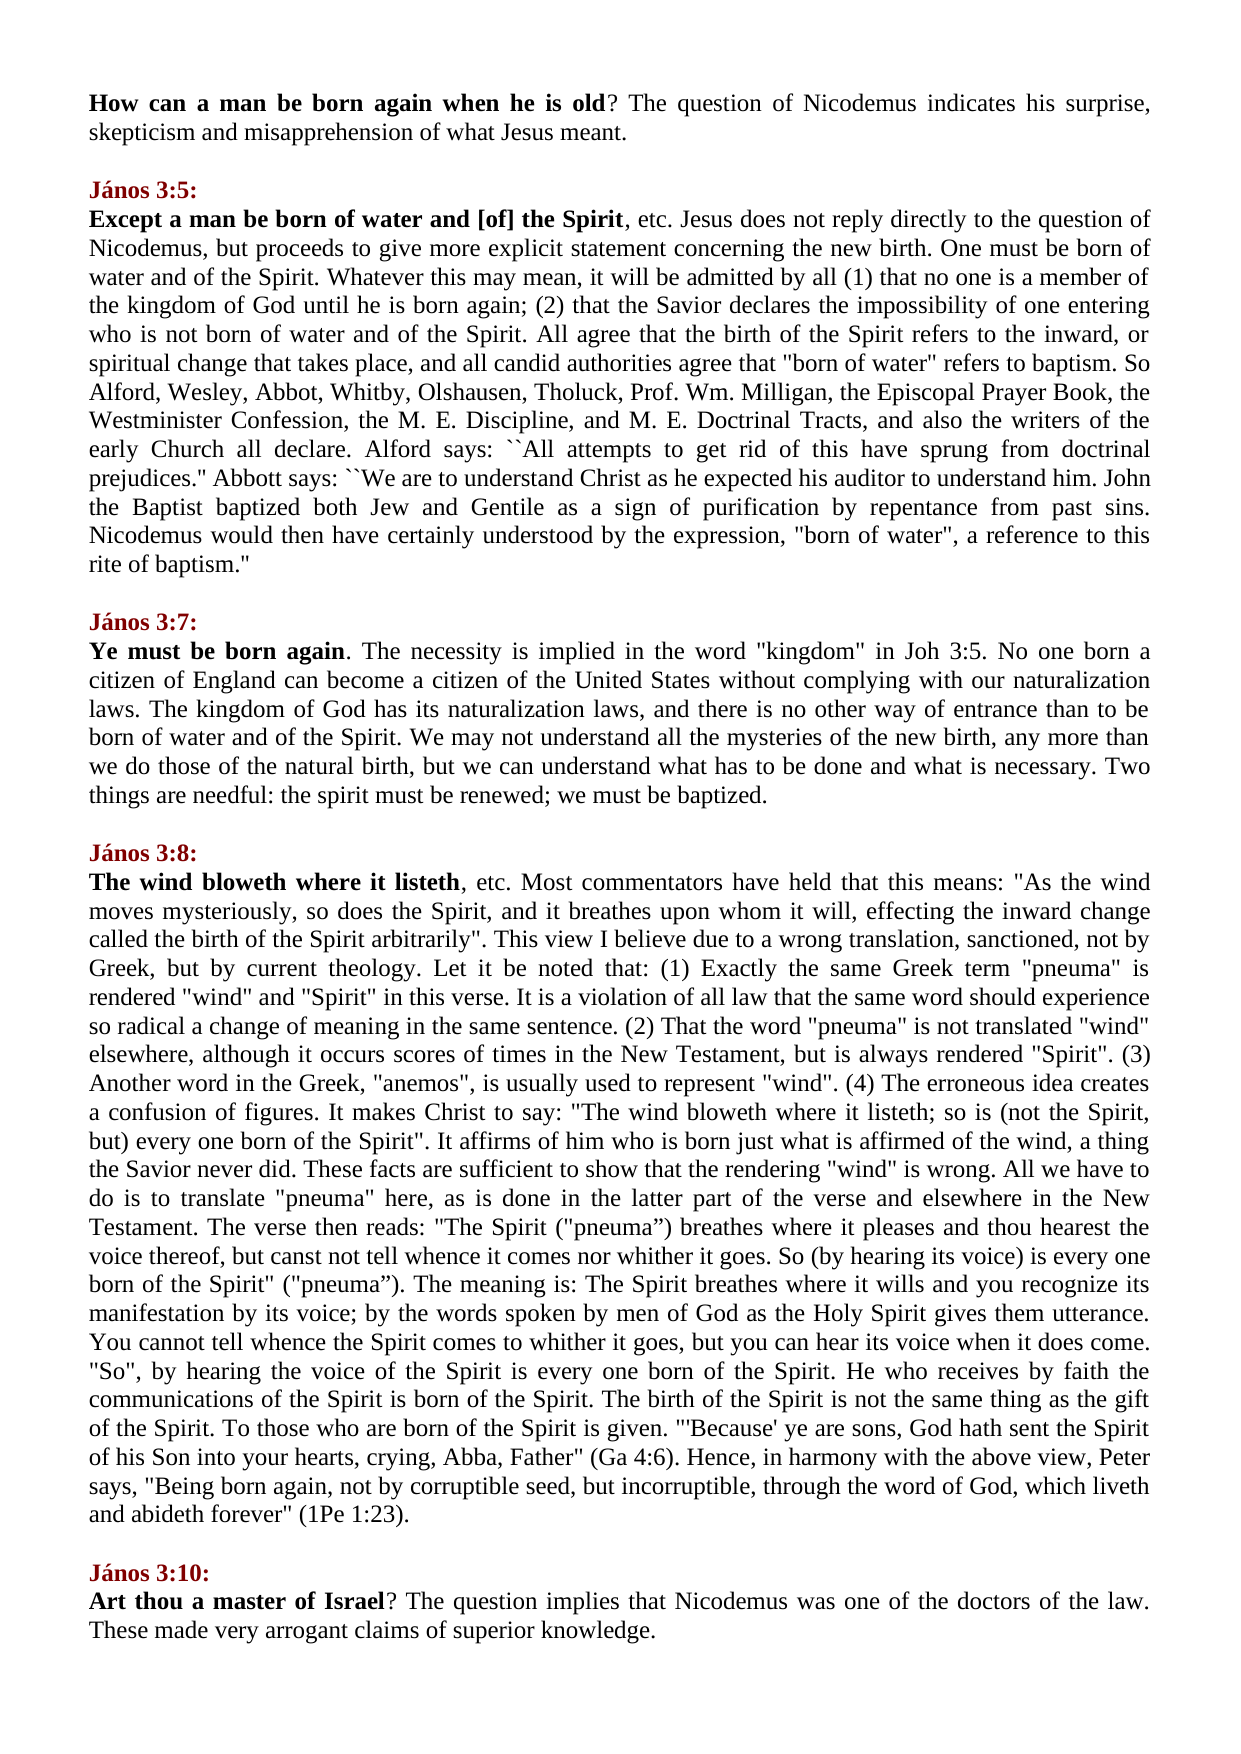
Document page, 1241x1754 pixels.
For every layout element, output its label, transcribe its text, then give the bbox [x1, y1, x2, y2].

text János 3:7: [88, 607, 1152, 636]
text Ye must be born again. The necessity is implied in the word "kingdom" in Joh 3:5. No one born a citizen of England can become a citizen of the United States without complying with our naturalization laws. The kingdom of God has its naturalization laws, and there is no other way of entrance than to be born of water and of the Spirit. We may not understand all the mysteries of the new birth, any more than we do those of the natural birth, but we can understand what has to be done and what is necessary. Two things are needful: the spirit must be renewed; we must be baptized. [88, 636, 1152, 809]
text The wind bloweth where it listeth, etc. Most commentators have held that this means: "As the wind moves mysteriously, so does the Spirit, and it breathes upon whom it will, effecting the inward change called the birth of the Spirit arbitrarily". This view I believe due to a wrong translation, sanctioned, not by Greek, but by current theology. Let it be noted that: (1) Exactly the same Greek term "pneuma" is rendered "wind" and "Spirit" in this verse. It is a violation of all law that the same word should experience so radical a change of meaning in the same sentence. (2) That the word "pneuma" is not translated "wind" elsewhere, although it occurs scores of times in the New Testament, but is always rendered "Spirit". (3) Another word in the Greek, "anemos", is usually used to represent "wind". (4) The erroneous idea creates a confusion of figures. It makes Christ to say: "The wind bloweth where it listeth; so is (not the Spirit, but) every one born of the Spirit". It affirms of him who is born just what is affirmed of the wind, a thing the Savior never did. These facts are sufficient to show that the rendering "wind" is wrong. All we have to do is to translate "pneuma" here, as is done in the latter part of the verse and elsewhere in the New Testament. The verse then reads: "The Spirit ("pneuma”) breathes where it pleases and thou hearest the voice thereof, but canst not tell whence it comes nor whither it goes. So (by hearing its voice) is every one born of the Spirit" ("pneuma”). The meaning is: The Spirit breathes where it wills and you recognize its manifestation by its voice; by the words spoken by men of God as the Holy Spirit gives them utterance. You cannot tell whence the Spirit comes to whither it goes, but you can hear its voice when it does come. "So", by hearing the voice of the Spirit is every one born of the Spirit. He who receives by faith the communications of the Spirit is born of the Spirit. The birth of the Spirit is not the same thing as the gift of the Spirit. To those who are born of the Spirit is given. "'Because' ye are sons, God hath sent the Spirit of his Son into your hearts, crying, Abba, Father" (Ga 4:6). Hence, in harmony with the above view, Peter says, "Being born again, not by corruptible seed, but incorruptible, through the word of God, which liveth and abideth forever" (1Pe 1:23). [88, 867, 1152, 1528]
text János 3:10: [88, 1558, 1152, 1586]
text Art thou a master of Israel? The question implies that Nicodemus was one of the doctors of the law. These made very arrogant claims of superior knowledge. [88, 1586, 1152, 1644]
text János 3:5: [88, 176, 1152, 204]
text How can a man be born again when he is old? The question of Nicodemus indicates his surprise, skepticism and misapprehension of what Jesus meant. [88, 88, 1152, 146]
text János 3:8: [88, 838, 1152, 867]
text Except a man be born of water and [of] the Spirit, etc. Jesus does not reply directly to the question of Nicodemus, but proceeds to give more explicit statement concerning the new birth. One must be born of water and of the Spirit. Whatever this may mean, it will be admitted by all (1) that no one is a member of the kingdom of God until he is born again; (2) that the Savior declares the impossibility of one entering who is not born of water and of the Spirit. All agree that the birth of the Spirit refers to the inward, or spiritual change that takes place, and all candid authorities agree that "born of water" refers to baptism. So Alford, Wesley, Abbot, Whitby, Olshausen, Tholuck, Prof. Wm. Milligan, the Episcopal Prayer Book, the Westminister Confession, the M. E. Discipline, and M. E. Doctrinal Tracts, and also the writers of the early Church all declare. Alford says: ``All attempts to get rid of this have sprung from doctrinal prejudices.'' Abbott says: ``We are to understand Christ as he expected his auditor to understand him. John the Baptist baptized both Jew and Gentile as a sign of purification by repentance from past sins. Nicodemus would then have certainly understood by the expression, "born of water", a reference to this rite of baptism.'' [88, 204, 1152, 578]
